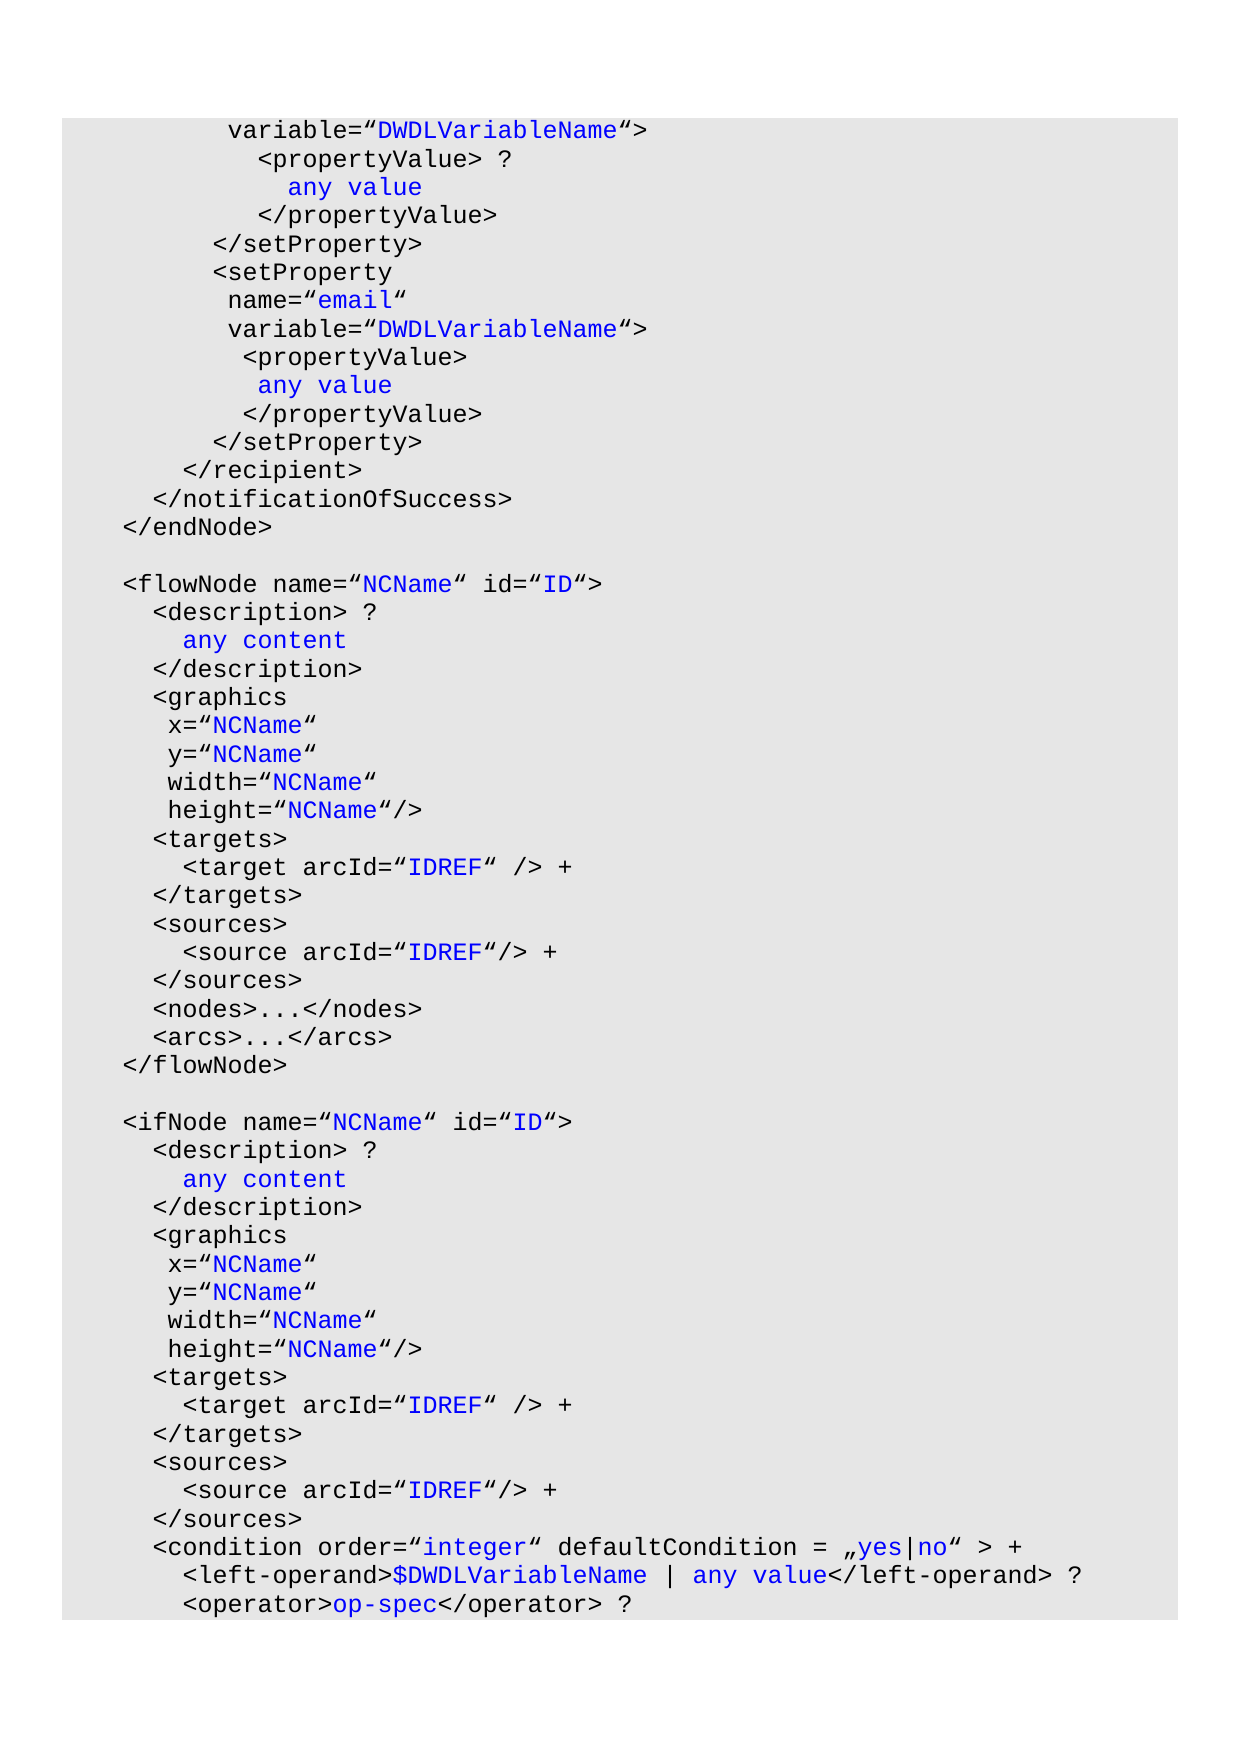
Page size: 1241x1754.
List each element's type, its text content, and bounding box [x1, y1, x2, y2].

text <sources> [62, 911, 1178, 940]
text <setProperty [62, 260, 1178, 288]
text <target arcId=“IDREF“ /> + [62, 855, 1178, 883]
text </setProperty> [62, 231, 1178, 260]
text <ifNode name=“NCName“ id=“ID“> [62, 1110, 1178, 1138]
text any content [62, 1166, 1178, 1195]
text any value [62, 373, 1178, 401]
text <source arcId=“IDREF“/> + [62, 1478, 1178, 1506]
text <description> ? [62, 600, 1178, 628]
text </sources> [62, 968, 1178, 996]
text <description> ? [62, 1138, 1178, 1166]
text </targets> [62, 1421, 1178, 1450]
text </notificationOfSuccess> [62, 486, 1178, 515]
text <source arcId=“IDREF“/> + [62, 940, 1178, 968]
text height=“NCName“/> [62, 798, 1178, 826]
text any value [62, 175, 1178, 203]
text <graphics [62, 685, 1178, 713]
text <targets> [62, 826, 1178, 855]
text x=“NCName“ [62, 713, 1178, 741]
text y=“NCName“ [62, 1280, 1178, 1308]
text <targets> [62, 1365, 1178, 1393]
text name=“email“ [62, 288, 1178, 316]
text <left-operand>$DWDLVariableName | any value</left-operand> ? [62, 1563, 1178, 1591]
text any content [62, 628, 1178, 656]
text variable=“DWDLVariableName“> [62, 118, 1178, 146]
text <propertyValue> [62, 345, 1178, 373]
text </setProperty> [62, 430, 1178, 458]
text </flowNode> [62, 1053, 1178, 1081]
text </endNode> [62, 515, 1178, 543]
text <nodes>...</nodes> [62, 996, 1178, 1025]
text </propertyValue> [62, 401, 1178, 430]
text x=“NCName“ [62, 1251, 1178, 1280]
text <operator>op-spec</operator> ? [62, 1591, 1178, 1620]
text <flowNode name=“NCName“ id=“ID“> [62, 571, 1178, 600]
text <condition order=“integer“ defaultCondition = „yes|no“ > + [62, 1535, 1178, 1563]
text </sources> [62, 1506, 1178, 1535]
text height=“NCName“/> [62, 1336, 1178, 1365]
text </description> [62, 656, 1178, 685]
text width=“NCName“ [62, 770, 1178, 798]
text </description> [62, 1195, 1178, 1223]
text width=“NCName“ [62, 1308, 1178, 1336]
text <graphics [62, 1223, 1178, 1251]
text <sources> [62, 1450, 1178, 1478]
text </propertyValue> [62, 203, 1178, 231]
text y=“NCName“ [62, 741, 1178, 770]
text <propertyValue> ? [62, 146, 1178, 175]
text <target arcId=“IDREF“ /> + [62, 1393, 1178, 1421]
text <arcs>...</arcs> [62, 1025, 1178, 1053]
text </recipient> [62, 458, 1178, 486]
text </targets> [62, 883, 1178, 911]
text variable=“DWDLVariableName“> [62, 316, 1178, 345]
